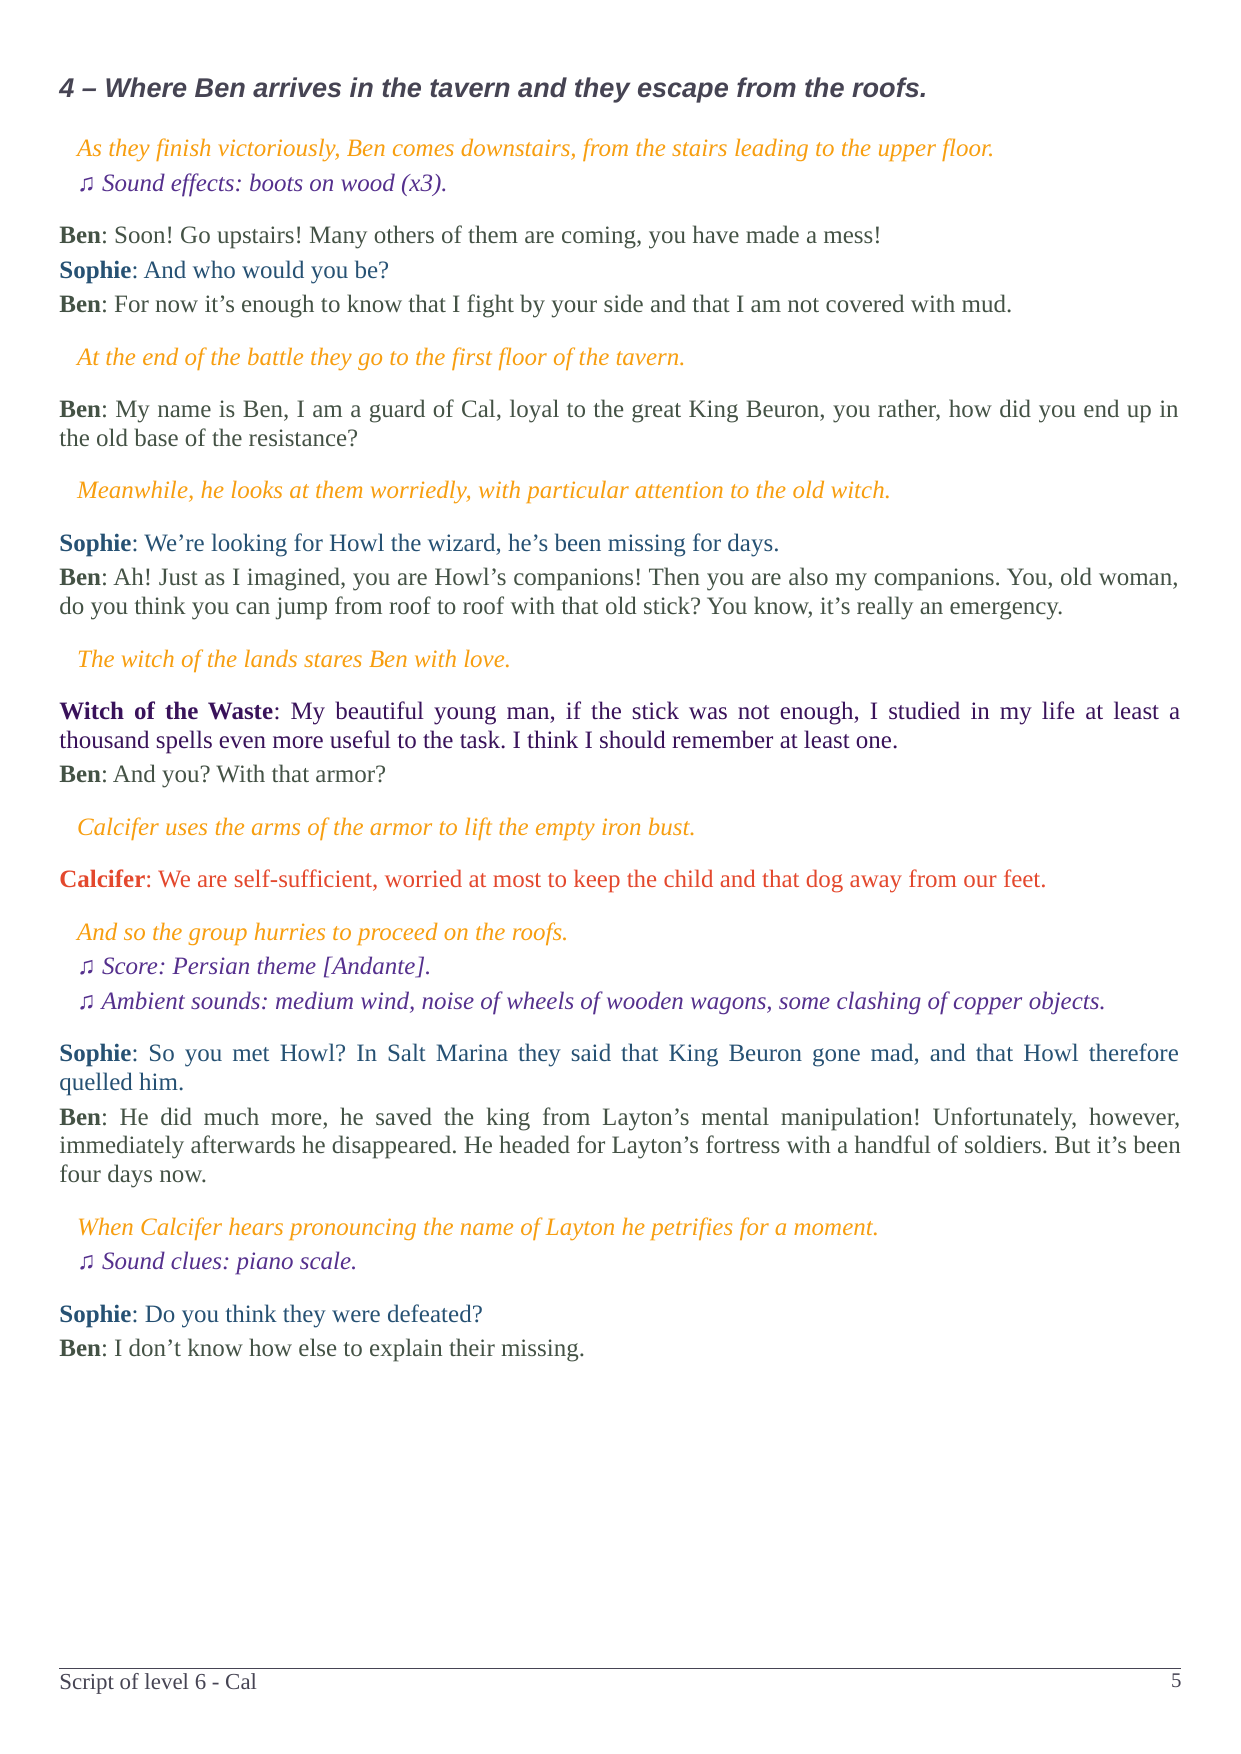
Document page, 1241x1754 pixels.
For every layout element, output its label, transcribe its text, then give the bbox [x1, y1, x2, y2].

text ♫ Ambient sounds: medium wind, noise of wheels of wooden wagons, some clashing of copper objects. [59, 968, 1181, 1032]
text Calcifer: We are self-sufficient, worried at most to keep the child and that dog away from our feet. [59, 864, 1181, 893]
subtitle 4 – Where Ben arrives in the tavern and they escape from the roofs. [59, 72, 1181, 103]
text And so the group hurries to proceed on the roofs. [59, 899, 1181, 934]
text Ben: For now it’s enough to know that I fight by your side and that I am not covered with mud. [59, 289, 1181, 318]
text Ben: I don’t know how else to explain their missing. [59, 1333, 1181, 1362]
text The witch of the lands stares Ben with love. [59, 626, 1181, 690]
text Ben: Soon! Go upstairs! Many others of them are coming, you have made a mess! [59, 220, 1181, 249]
text At the end of the battle they go to the first floor of the tavern. [59, 324, 1181, 388]
text Sophie: We’re looking for Howl the wizard, he’s been missing for days. [59, 528, 1181, 557]
text Ben: Ah! Just as I imagined, you are Howl’s companions! Then you are also my companions. You, old woman, do you think you can jump from roof to roof with that old stick? You know, it’s really an emergency. [59, 562, 1181, 620]
text Witch of the Waste: My beautiful young man, if the stick was not enough, I studied in my life at least a thousand spells even more useful to the task. I think I should remember at least one. [59, 696, 1181, 753]
text Ben: And you? With that armor? [59, 759, 1181, 788]
text Meanwhile, he looks at them worriedly, with particular attention to the old witch. [59, 458, 1181, 522]
text As they finish victoriously, Ben comes downstairs, from the stairs leading to the upper floor. [59, 115, 1181, 150]
text Sophie: So you met Howl? In Salt Marina they said that King Beuron gone mad, and that Howl therefore quelled him. [59, 1038, 1181, 1096]
text Ben: My name is Ben, I am a guard of Cal, loyal to the great King Beuron, you rather, how did you end up in the old base of the resistance? [59, 394, 1181, 452]
text ♫ Score: Persian theme [Andante]. [59, 934, 1181, 968]
text ♫ Sound effects: boots on wood (x3). [59, 150, 1181, 214]
text Ben: He did much more, he saved the king from Layton’s mental manipulation! Unfortunately, however, immediately afterwards he disappeared. He headed for Layton’s fortress with a handful of soldiers. But it’s been four days now. [59, 1102, 1181, 1188]
text ♫ Sound clues: piano scale. [59, 1229, 1181, 1293]
text Sophie: Do you think they were defeated? [59, 1299, 1181, 1328]
text Calcifer uses the arms of the armor to lift the empty iron bust. [59, 794, 1181, 858]
text When Calcifer hears pronouncing the name of Layton he petrifies for a moment. [59, 1194, 1181, 1229]
text Sophie: And who would you be? [59, 255, 1181, 283]
